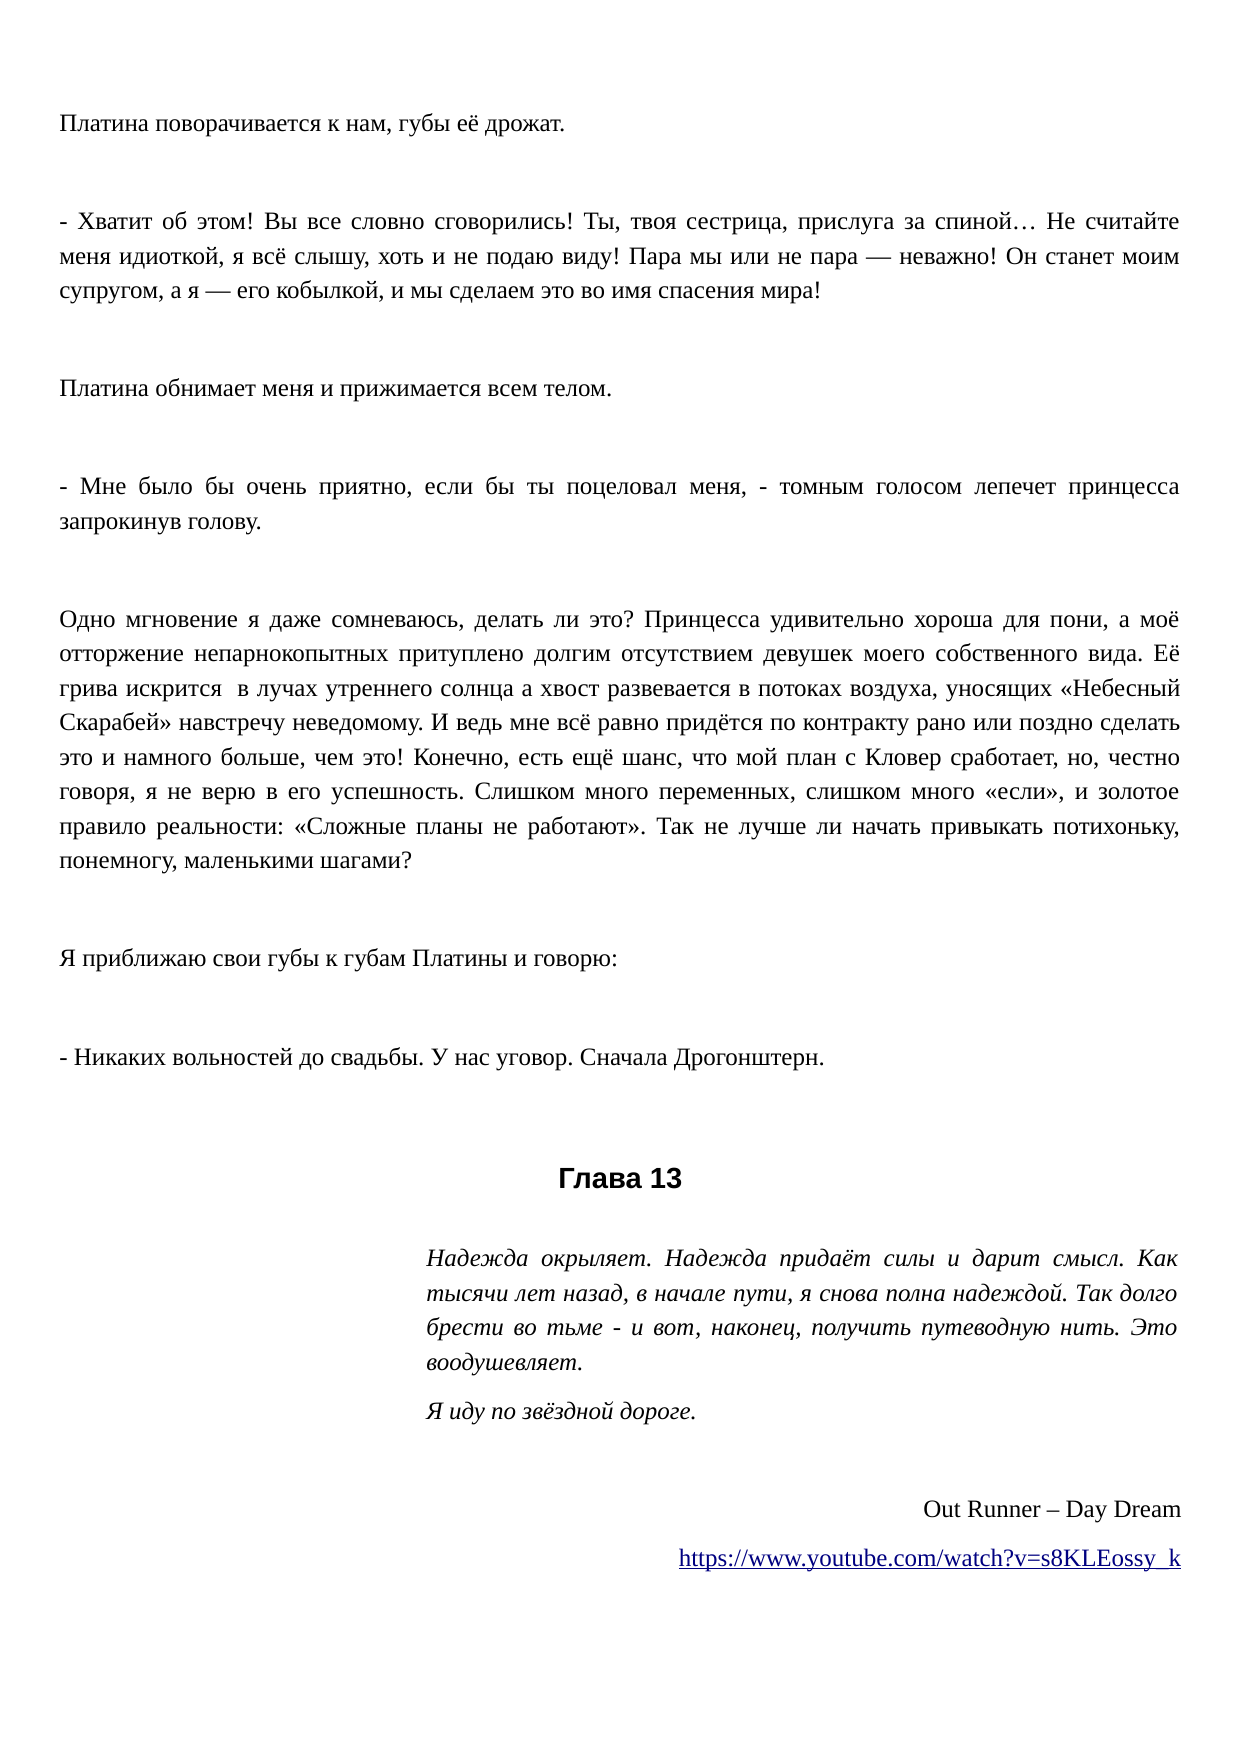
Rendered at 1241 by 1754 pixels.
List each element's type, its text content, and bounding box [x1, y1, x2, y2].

text Надежда окрыляет. Надежда придаёт силы и дарит смысл. Как тысячи лет назад, в начале пути, я снова полна надеждой. Так долго брести во тьме - и вот, наконец, получить путеводную нить. Это воодушевляет. [426, 1243, 1181, 1375]
text - Мне было бы очень приятно, если бы ты поцеловал меня, - томным голосом лепечет принцесса запрокинув голову. [59, 471, 1181, 535]
text Out Runner – Day Dream [59, 1494, 1181, 1523]
subtitle Глава 13 [59, 1161, 1181, 1194]
text Я иду по звёздной дороге. [426, 1396, 1181, 1424]
text - Никаких вольностей до свадьбы. У нас уговор. Сначала Дрогонштерн. [59, 1042, 1181, 1070]
text - Хватит об этом! Вы все словно сговорились! Ты, твоя сестрица, прислуга за спиной… Не считайте меня идиоткой, я всё слышу, хоть и не подаю виду! Пара мы или не пара — неважно! Он станет моим супругом, а я — его кобылкой, и мы сделаем это во имя спасения мира! [59, 206, 1181, 304]
text Платина обнимает меня и прижимается всем телом. [59, 373, 1181, 402]
text Я приближаю свои губы к губам Платины и говорю: [59, 943, 1181, 972]
text Одно мгновение я даже сомневаюсь, делать ли это? Принцесса удивительно хороша для пони, а моё отторжение непарнокопытных притуплено долгим отсутствием девушек моего собственного вида. Её грива искрится в лучах утреннего солнца а хвост развевается в потоках воздуха, уносящих «Небесный Скарабей» навстречу неведомому. И ведь мне всё равно придётся по контракту рано или поздно сделать это и намного больше, чем это! Конечно, есть ещё шанс, что мой план с Кловер сработает, но, честно говоря, я не верю в его успешность. Слишком много переменных, слишком много «если», и золотое правило реальности: «Сложные планы не работают». Так не лучше ли начать привыкать потихоньку, понемногу, маленькими шагами? [59, 604, 1181, 874]
text Платина поворачивается к нам, губы её дрожат. [59, 108, 1181, 137]
text https://www.youtube.com/watch?v=s8KLEossy_k [59, 1543, 1181, 1572]
